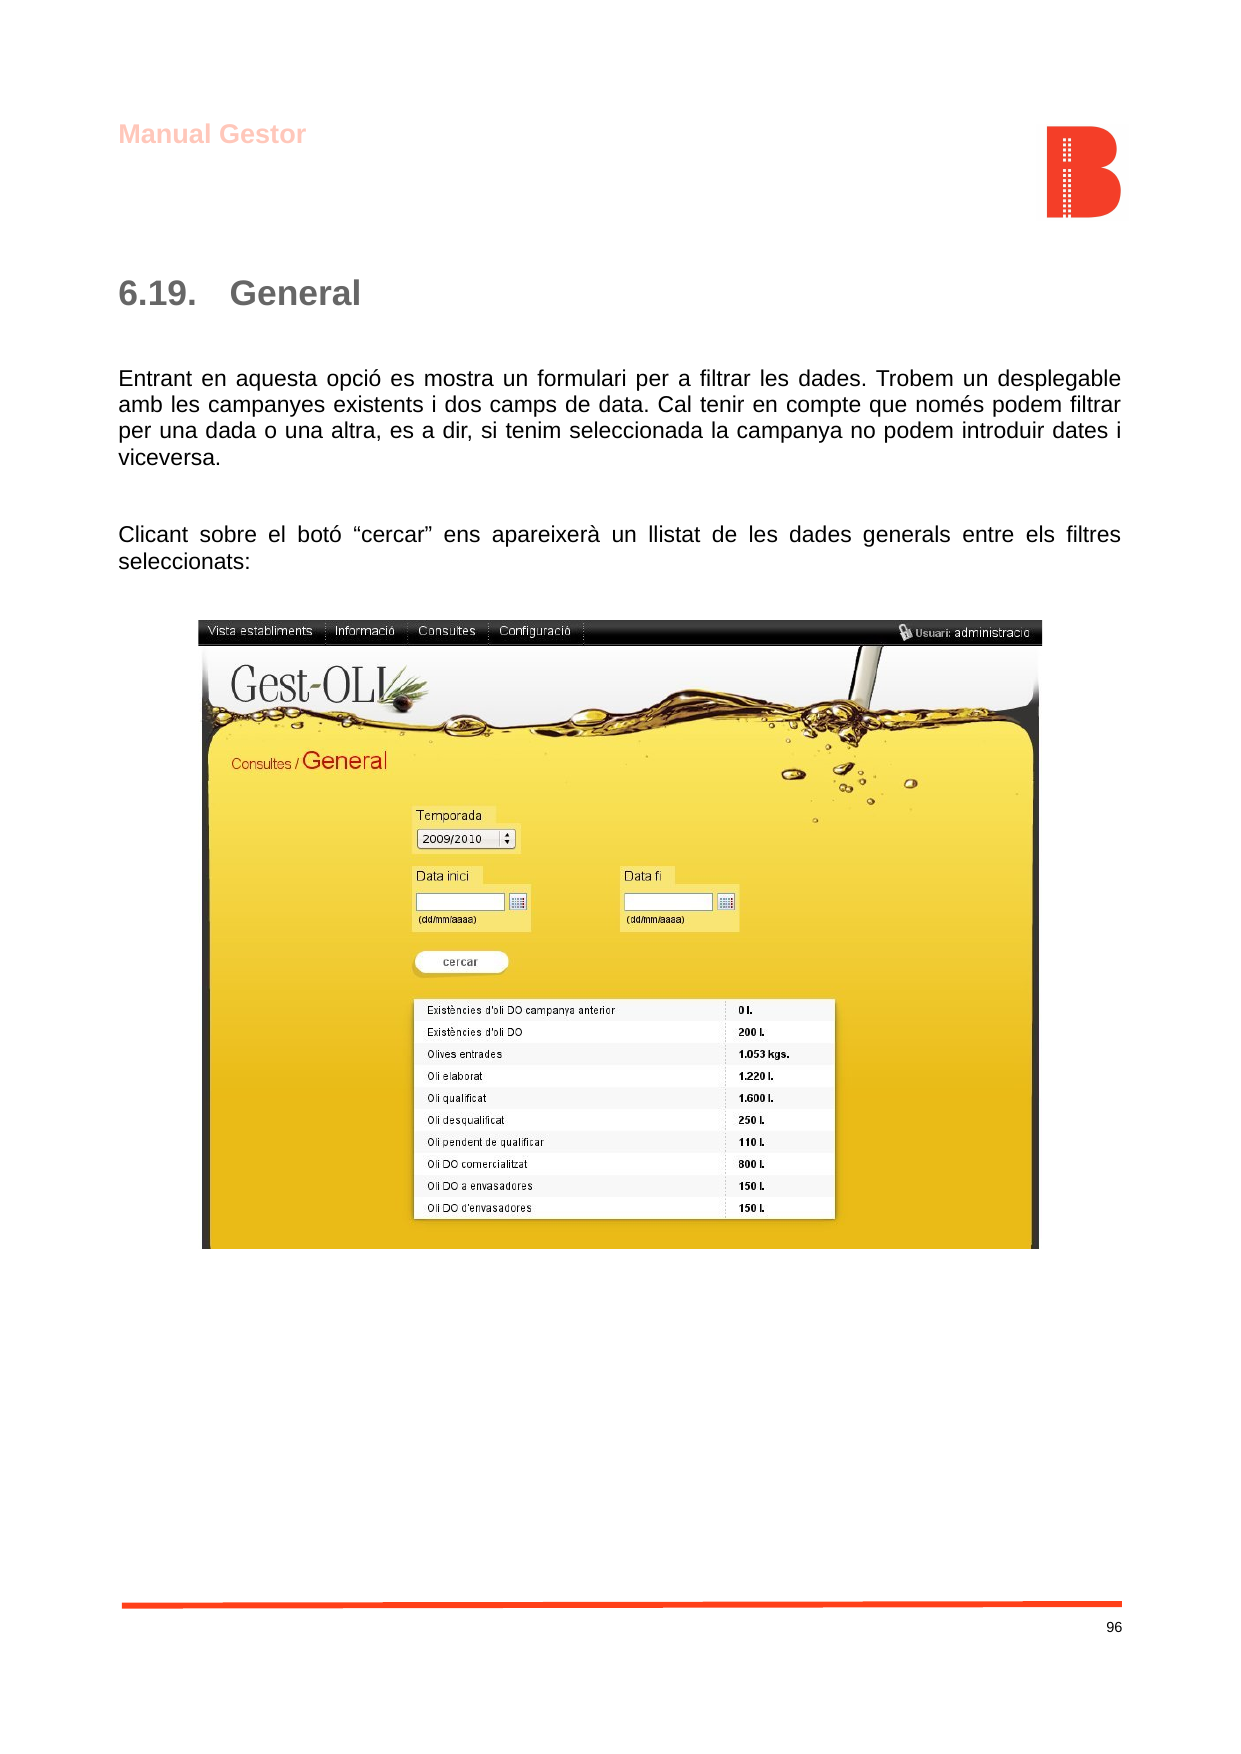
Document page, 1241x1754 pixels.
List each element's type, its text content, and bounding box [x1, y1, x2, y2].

text Clicant sobre el botó “cercar” ens apareixerà un llistat de les dades generals entre els filtres seleccionats: [118, 521, 1122, 574]
picture [198, 620, 1043, 1249]
picture [1036, 124, 1130, 221]
subtitle General [118, 273, 1122, 313]
text Entrant en aquesta opció es mostra un formulari per a filtrar les dades. Trobem un desplegable amb les campanyes existents i dos camps de data. Cal tenir en compte que només podem filtrar per una dada o una altra, es a dir, si tenim seleccionada la campanya no podem introduir dates i viceversa. [118, 365, 1122, 470]
